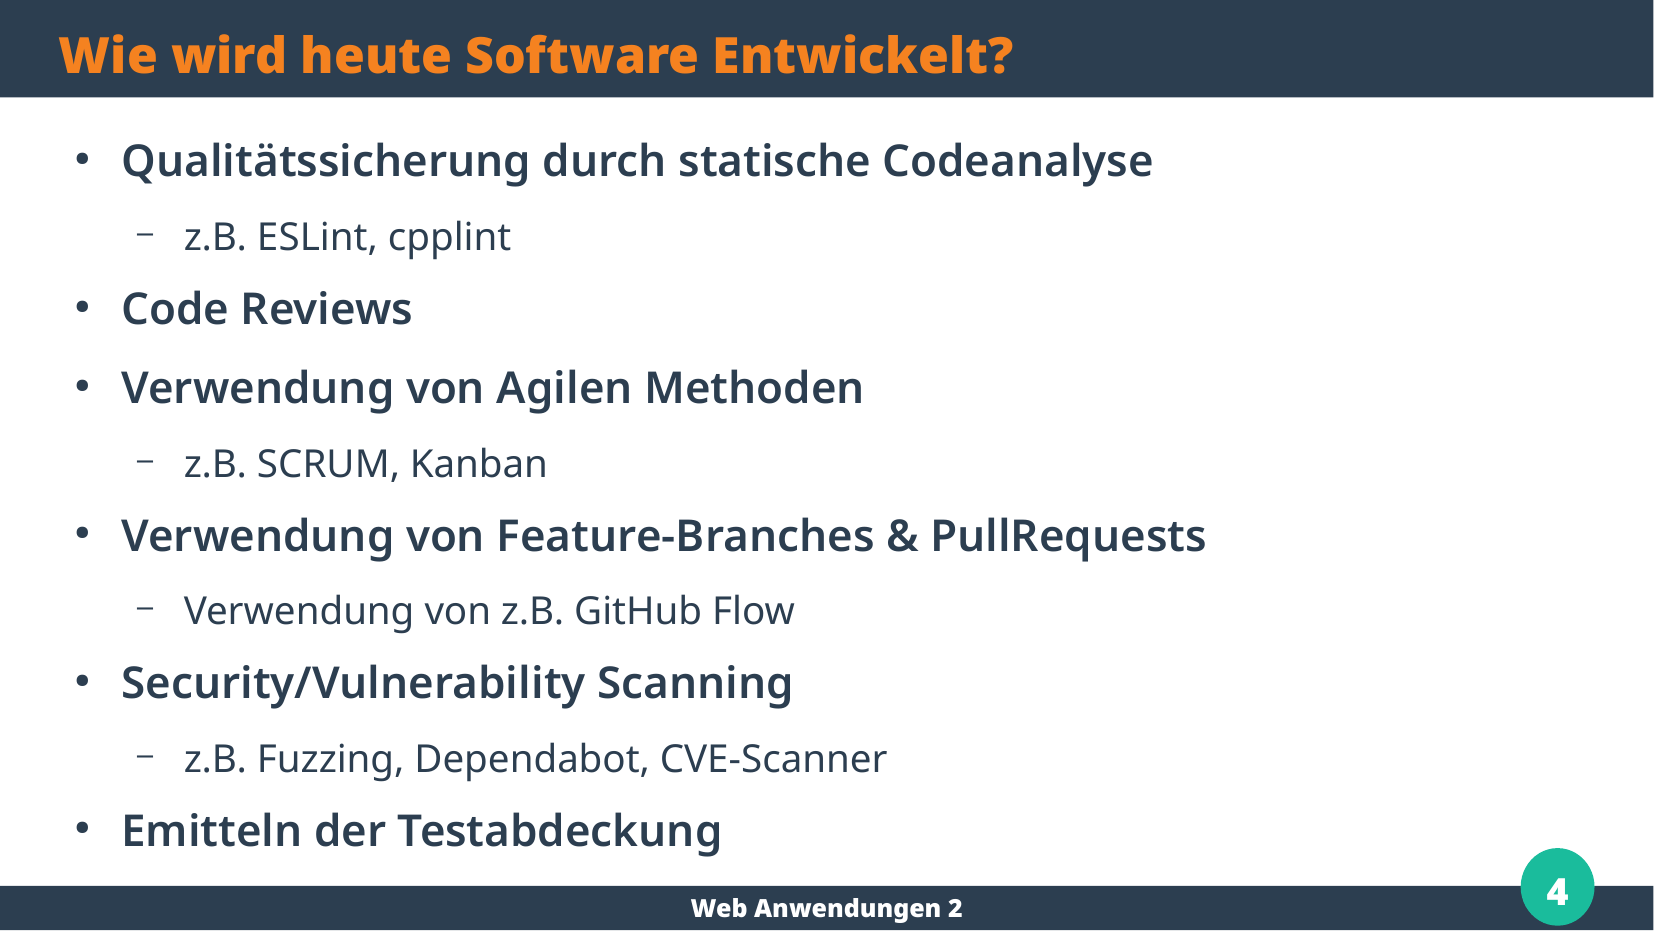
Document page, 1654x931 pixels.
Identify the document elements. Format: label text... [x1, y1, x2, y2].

title Wie wird heute Software Entwickelt? [59, 8, 1595, 89]
list Qualitätssicherung durch statische Codeanalyse z.B. ESLint, cpplint Code Reviews Verwendung von Agilen Methoden z.B. SCRUM, Kanban Verwendung von Feature-Branches & PullRequests Verwendung von z.B. GitHub Flow Security/Vulnerability Scanning z.B. Fuzzing, Dependabot, CVE-Scanner Emitteln der Testabdeckung [59, 129, 1595, 864]
